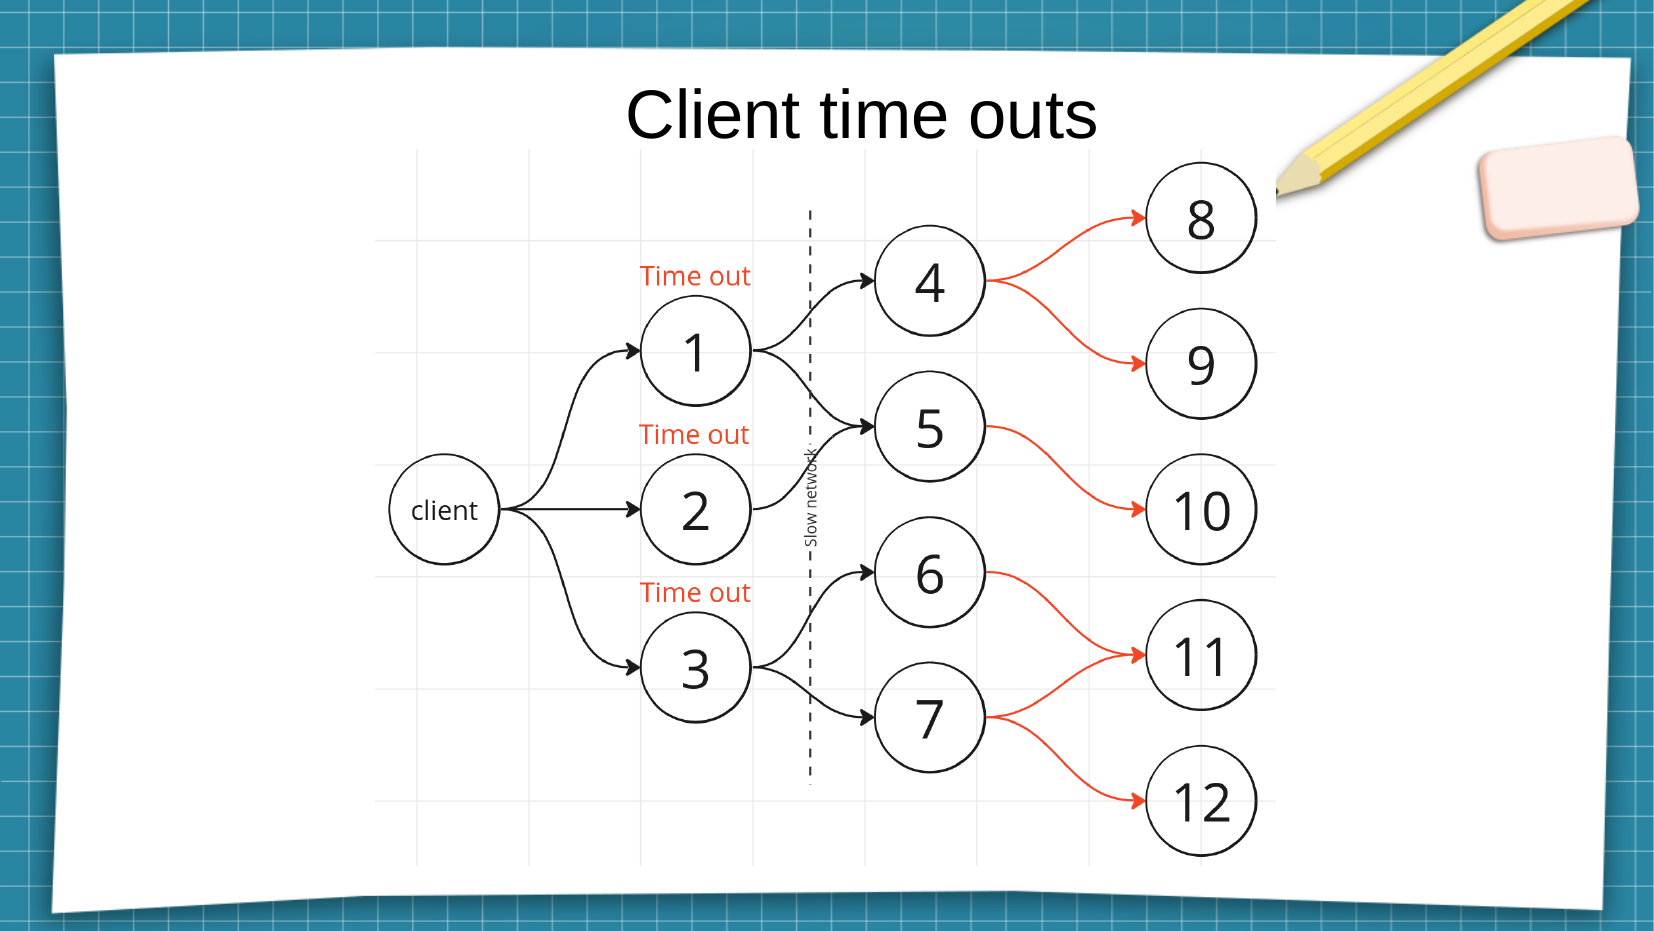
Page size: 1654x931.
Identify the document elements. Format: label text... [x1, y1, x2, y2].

picture [0, 0, 1654, 931]
title Client time outs [82, 37, 1571, 193]
